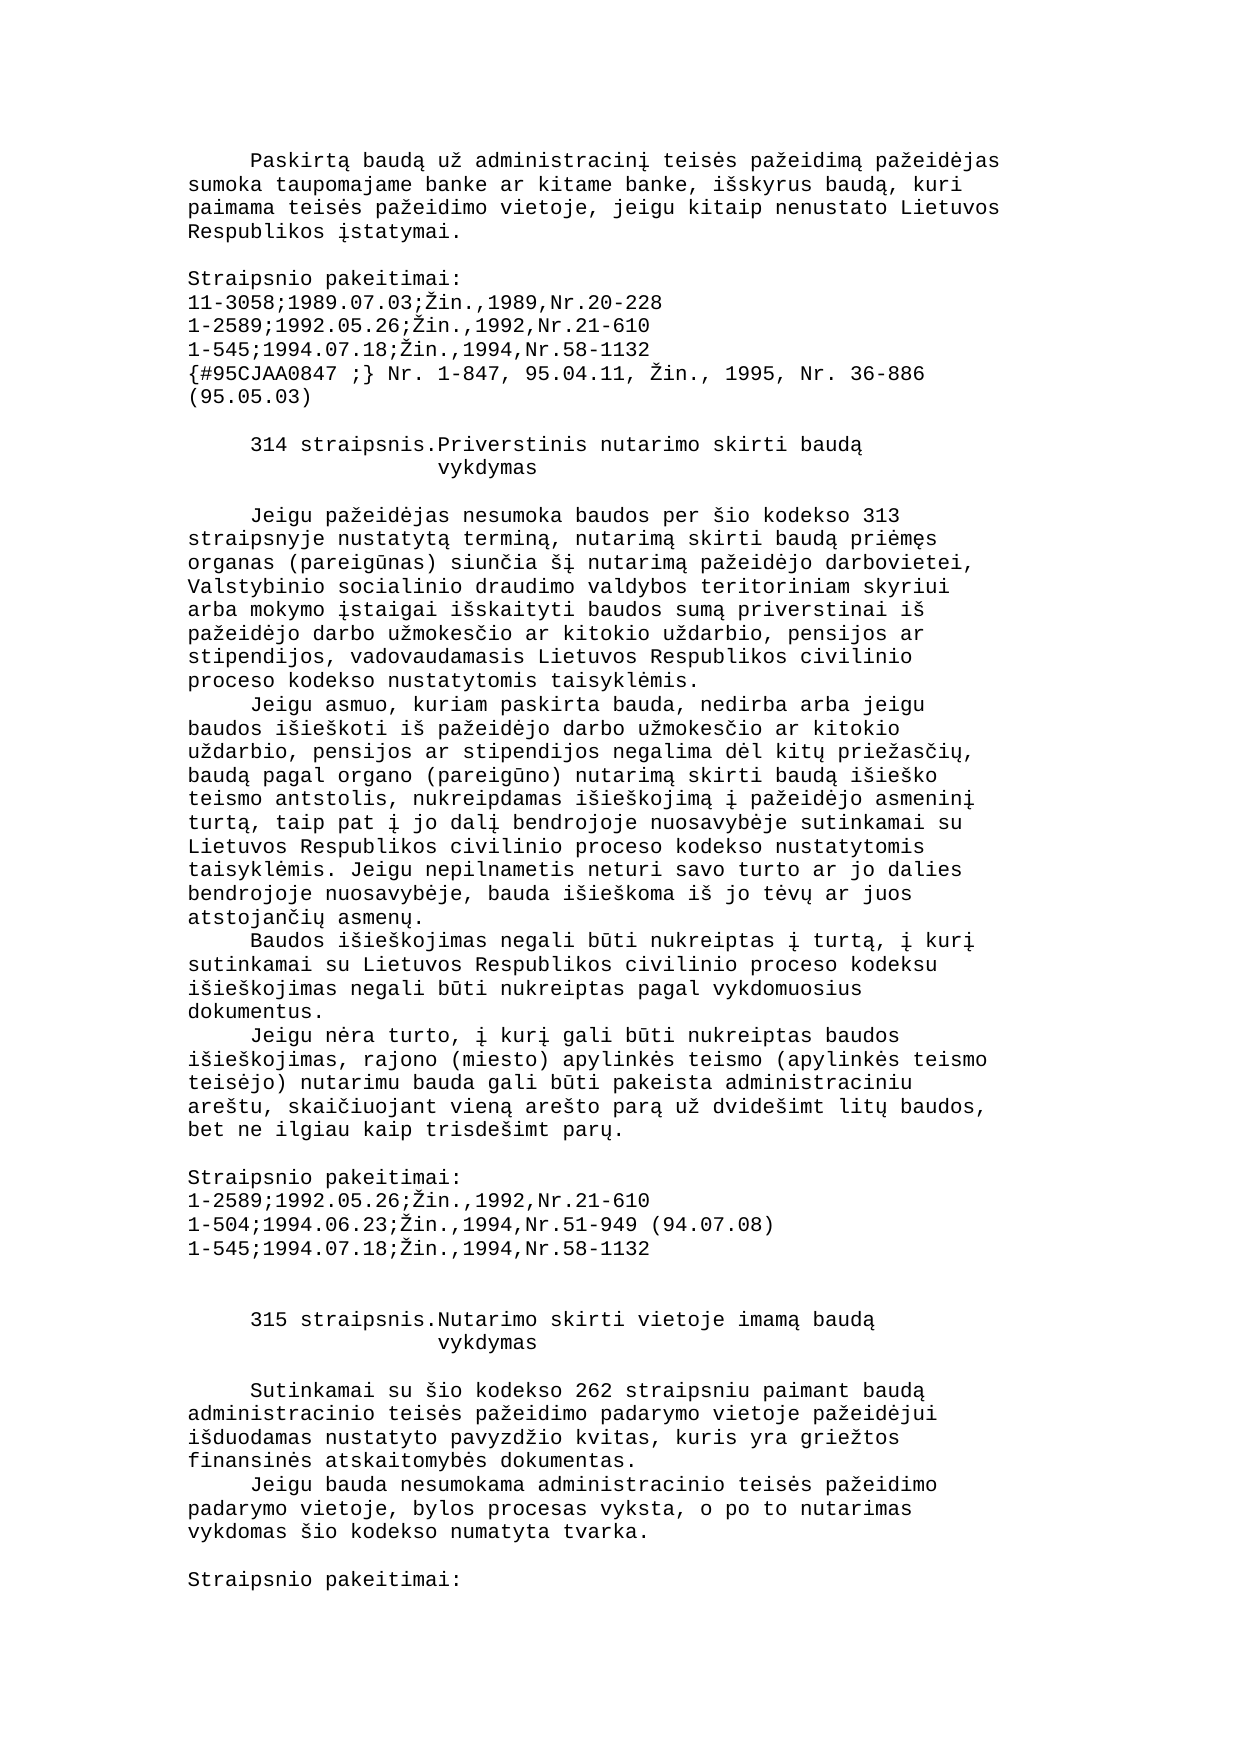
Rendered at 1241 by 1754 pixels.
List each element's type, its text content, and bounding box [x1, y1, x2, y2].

text Straipsnio pakeitimai: [187, 1167, 1053, 1190]
text baudos išieškoti iš pažeidėjo darbo užmokesčio ar kitokio [187, 717, 1053, 741]
text turtą, taip pat į jo dalį bendrojoje nuosavybėje sutinkamai su [187, 812, 1053, 836]
text 1-545;1994.07.18;Žin.,1994,Nr.58-1132 [187, 1238, 1053, 1261]
text Jeigu bauda nesumokama administracinio teisės pažeidimo [187, 1474, 1053, 1498]
text organas (pareigūnas) siunčia šį nutarimą pažeidėjo darbovietei, [187, 552, 1053, 576]
text Lietuvos Respublikos civilinio proceso kodekso nustatytomis [187, 836, 1053, 859]
text vykdomas šio kodekso numatyta tvarka. [187, 1521, 1053, 1545]
text pažeidėjo darbo užmokesčio ar kitokio uždarbio, pensijos ar [187, 623, 1053, 647]
text dokumentus. [187, 1001, 1053, 1025]
text 315 straipsnis.Nutarimo skirti vietoje imamą baudą [187, 1309, 1053, 1332]
text stipendijos, vadovaudamasis Lietuvos Respublikos civilinio [187, 647, 1053, 670]
text Jeigu asmuo, kuriam paskirta bauda, nedirba arba jeigu [187, 694, 1053, 717]
text {#95CJAA0847 ;} Nr. 1-847, 95.04.11, Žin., 1995, Nr. 36-886 (95.05.03) [187, 363, 1053, 410]
text paimama teisės pažeidimo vietoje, jeigu kitaip nenustato Lietuvos [187, 197, 1053, 221]
text bet ne ilgiau kaip trisdešimt parų. [187, 1119, 1053, 1143]
text straipsnyje nustatytą terminą, nutarimą skirti baudą priėmęs [187, 528, 1053, 552]
text areštu, skaičiuojant vieną arešto parą už dvidešimt litų baudos, [187, 1096, 1053, 1119]
text sutinkamai su Lietuvos Respublikos civilinio proceso kodeksu [187, 954, 1053, 978]
text arba mokymo įstaigai išskaityti baudos sumą priverstinai iš [187, 599, 1053, 623]
text Respublikos įstatymai. [187, 221, 1053, 244]
text taisyklėmis. Jeigu nepilnametis neturi savo turto ar jo dalies [187, 859, 1053, 883]
text Valstybinio socialinio draudimo valdybos teritoriniam skyriui [187, 576, 1053, 599]
text Paskirtą baudą už administracinį teisės pažeidimą pažeidėjas [187, 150, 1053, 174]
text bendrojoje nuosavybėje, bauda išieškoma iš jo tėvų ar juos [187, 883, 1053, 907]
text vykdymas [187, 457, 1053, 481]
text Straipsnio pakeitimai: [187, 268, 1053, 292]
text 1-504;1994.06.23;Žin.,1994,Nr.51-949 (94.07.08) [187, 1214, 1053, 1238]
text uždarbio, pensijos ar stipendijos negalima dėl kitų priežasčių, [187, 741, 1053, 765]
text finansinės atskaitomybės dokumentas. [187, 1451, 1053, 1474]
text proceso kodekso nustatytomis taisyklėmis. [187, 670, 1053, 694]
text Jeigu nėra turto, į kurį gali būti nukreiptas baudos [187, 1025, 1053, 1048]
text sumoka taupomajame banke ar kitame banke, išskyrus baudą, kuri [187, 174, 1053, 197]
text vykdymas [187, 1332, 1053, 1356]
text administracinio teisės pažeidimo padarymo vietoje pažeidėjui [187, 1403, 1053, 1427]
text 11-3058;1989.07.03;Žin.,1989,Nr.20-228 [187, 292, 1053, 316]
text išieškojimas, rajono (miesto) apylinkės teismo (apylinkės teismo [187, 1048, 1053, 1072]
text 1-2589;1992.05.26;Žin.,1992,Nr.21-610 [187, 1190, 1053, 1214]
text atstojančių asmenų. [187, 907, 1053, 930]
text 1-545;1994.07.18;Žin.,1994,Nr.58-1132 [187, 339, 1053, 363]
text Straipsnio pakeitimai: [187, 1569, 1053, 1592]
text baudą pagal organo (pareigūno) nutarimą skirti baudą išieško [187, 765, 1053, 788]
text Baudos išieškojimas negali būti nukreiptas į turtą, į kurį [187, 930, 1053, 954]
text teisėjo) nutarimu bauda gali būti pakeista administraciniu [187, 1072, 1053, 1096]
text Sutinkamai su šio kodekso 262 straipsniu paimant baudą [187, 1379, 1053, 1403]
text išieškojimas negali būti nukreiptas pagal vykdomuosius [187, 978, 1053, 1001]
text 314 straipsnis.Priverstinis nutarimo skirti baudą [187, 434, 1053, 457]
text išduodamas nustatyto pavyzdžio kvitas, kuris yra griežtos [187, 1427, 1053, 1451]
text 1-2589;1992.05.26;Žin.,1992,Nr.21-610 [187, 316, 1053, 339]
text teismo antstolis, nukreipdamas išieškojimą į pažeidėjo asmeninį [187, 788, 1053, 812]
text padarymo vietoje, bylos procesas vyksta, o po to nutarimas [187, 1498, 1053, 1521]
text Jeigu pažeidėjas nesumoka baudos per šio kodekso 313 [187, 505, 1053, 528]
